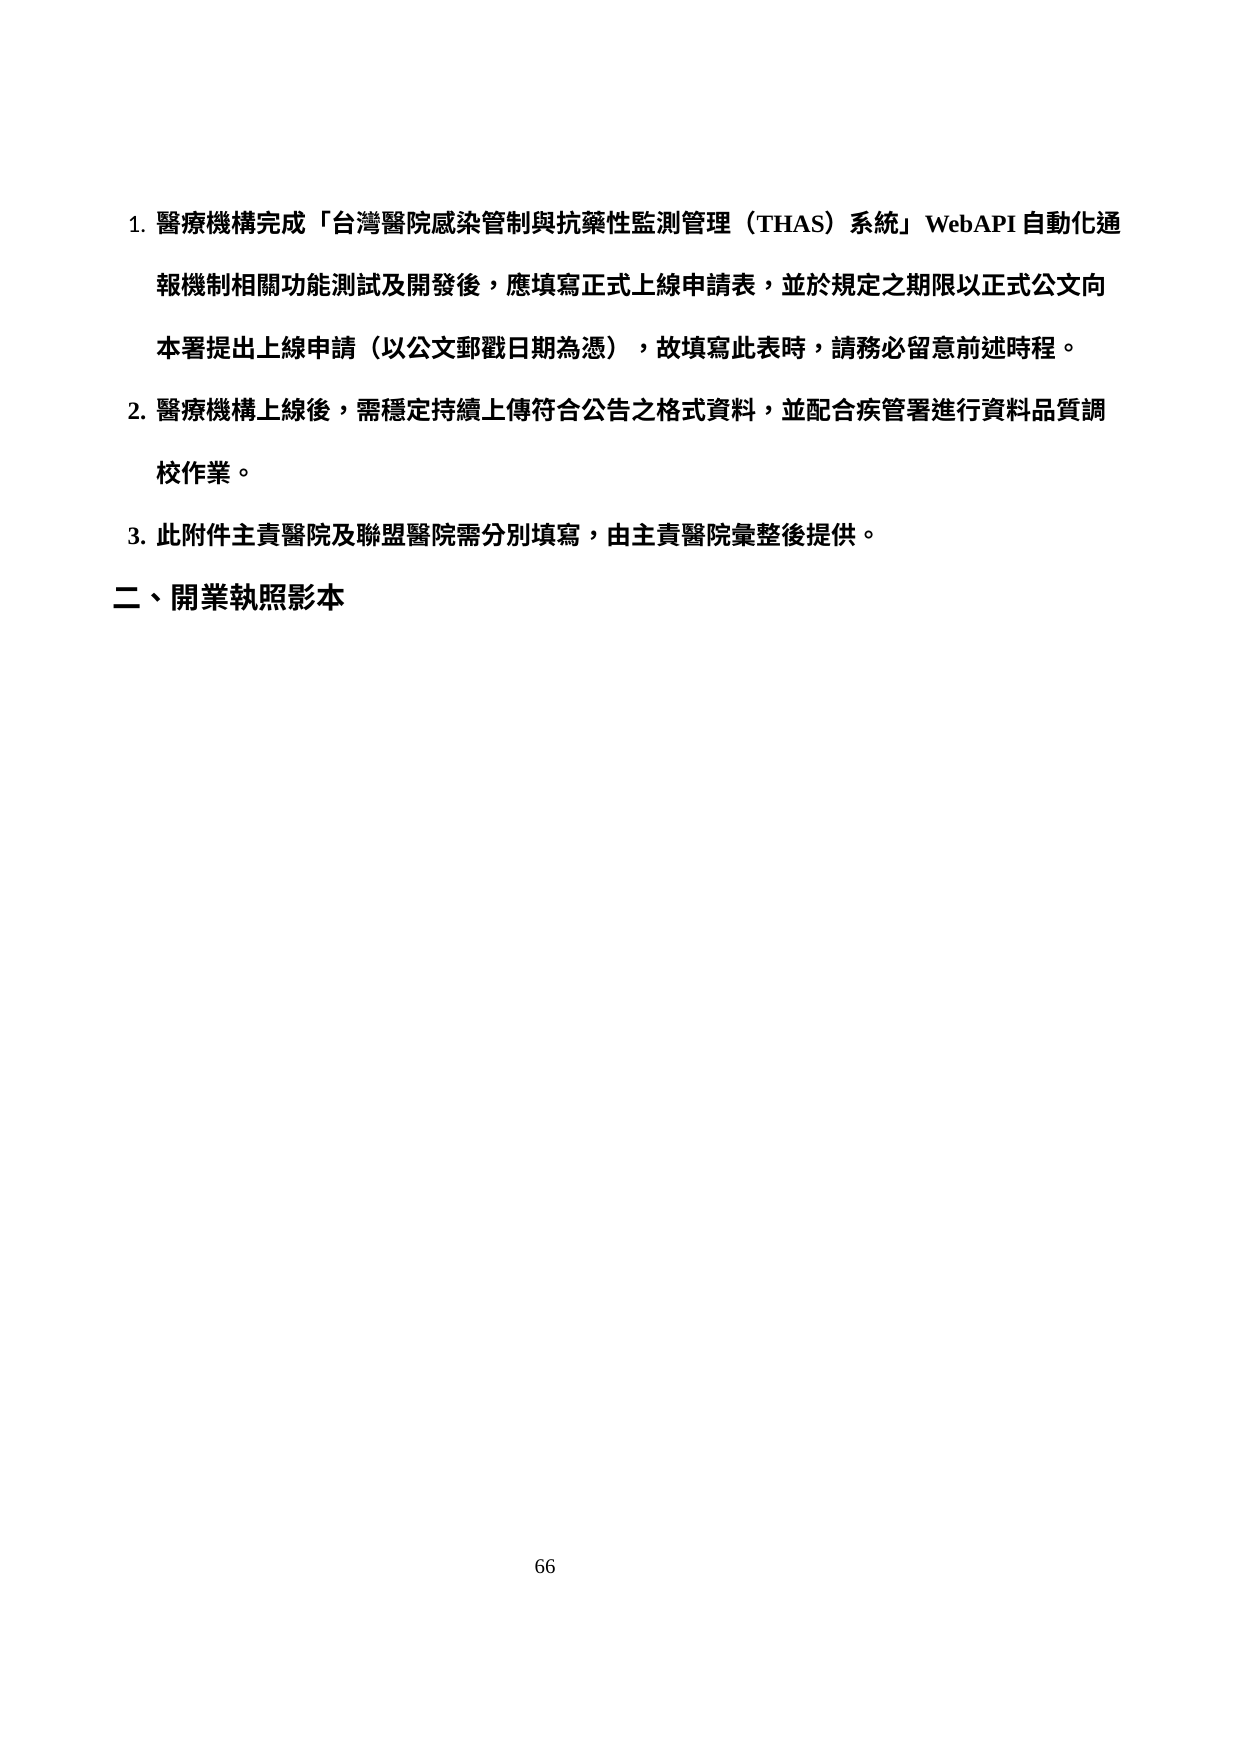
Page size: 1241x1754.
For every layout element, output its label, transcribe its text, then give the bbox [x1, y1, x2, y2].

list 此附件主責醫院及聯盟醫院需分別填寫，由主責醫院彙整後提供。 [127, 492, 1128, 554]
list 醫療機構完成「台灣醫院感染管制與抗藥性監測管理（THAS）系統」WebAPI自動化通報機制相關功能測試及開發後，應填寫正式上線申請表，並於規定之期限以正式公文向本署提出上線申請（以公文郵戳日期為憑），故填寫此表時，請務必留意前述時程。 [127, 179, 1128, 367]
list 醫療機構上線後，需穩定持續上傳符合公告之格式資料，並配合疾管署進行資料品質調校作業。 [127, 367, 1128, 492]
text 二、開業執照影本 [112, 554, 1128, 617]
